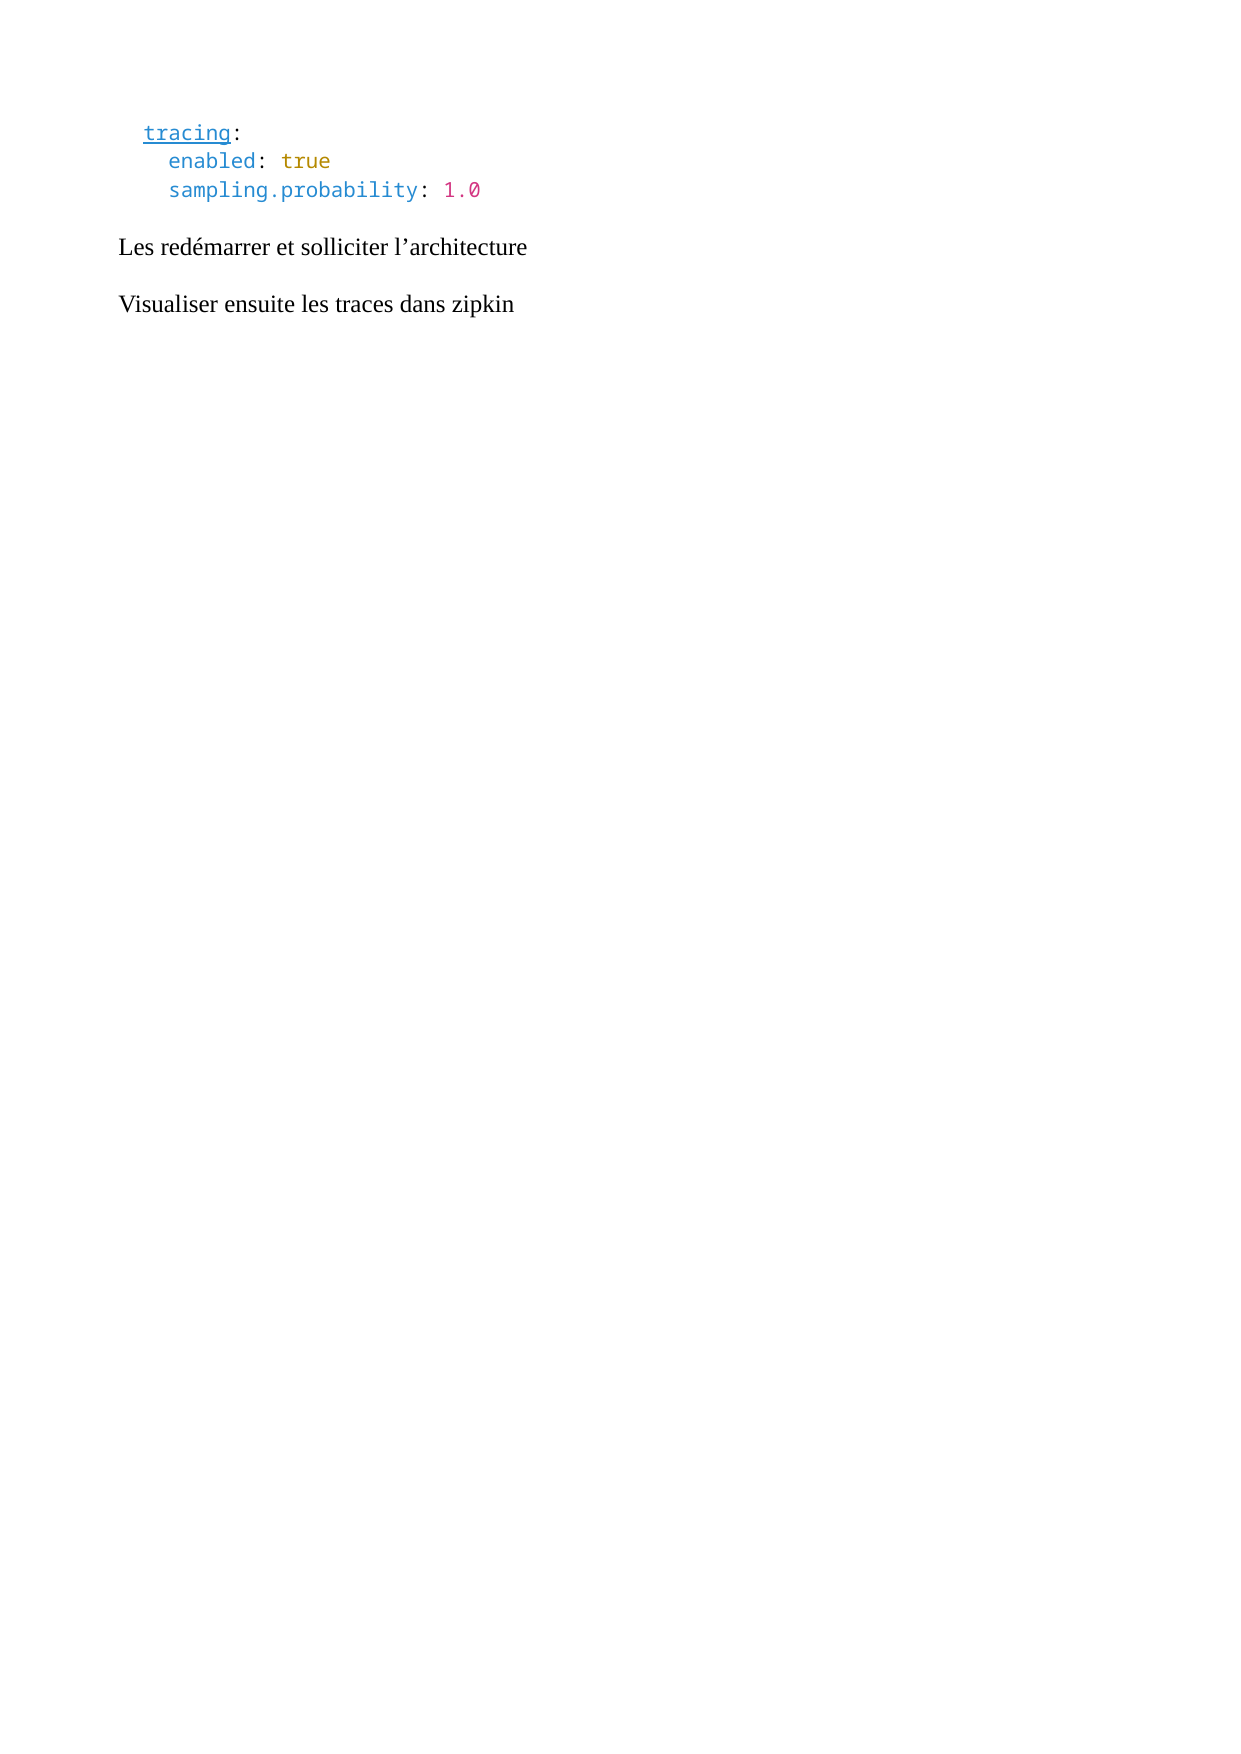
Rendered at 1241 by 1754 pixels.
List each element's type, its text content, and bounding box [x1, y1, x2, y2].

text Les redémarrer et solliciter l’architecture [118, 232, 1122, 261]
text sampling.probability: 1.0 [118, 175, 1122, 203]
text tracing: [118, 118, 1122, 147]
text enabled: true [118, 147, 1122, 175]
text Visualiser ensuite les traces dans zipkin [118, 289, 1122, 318]
